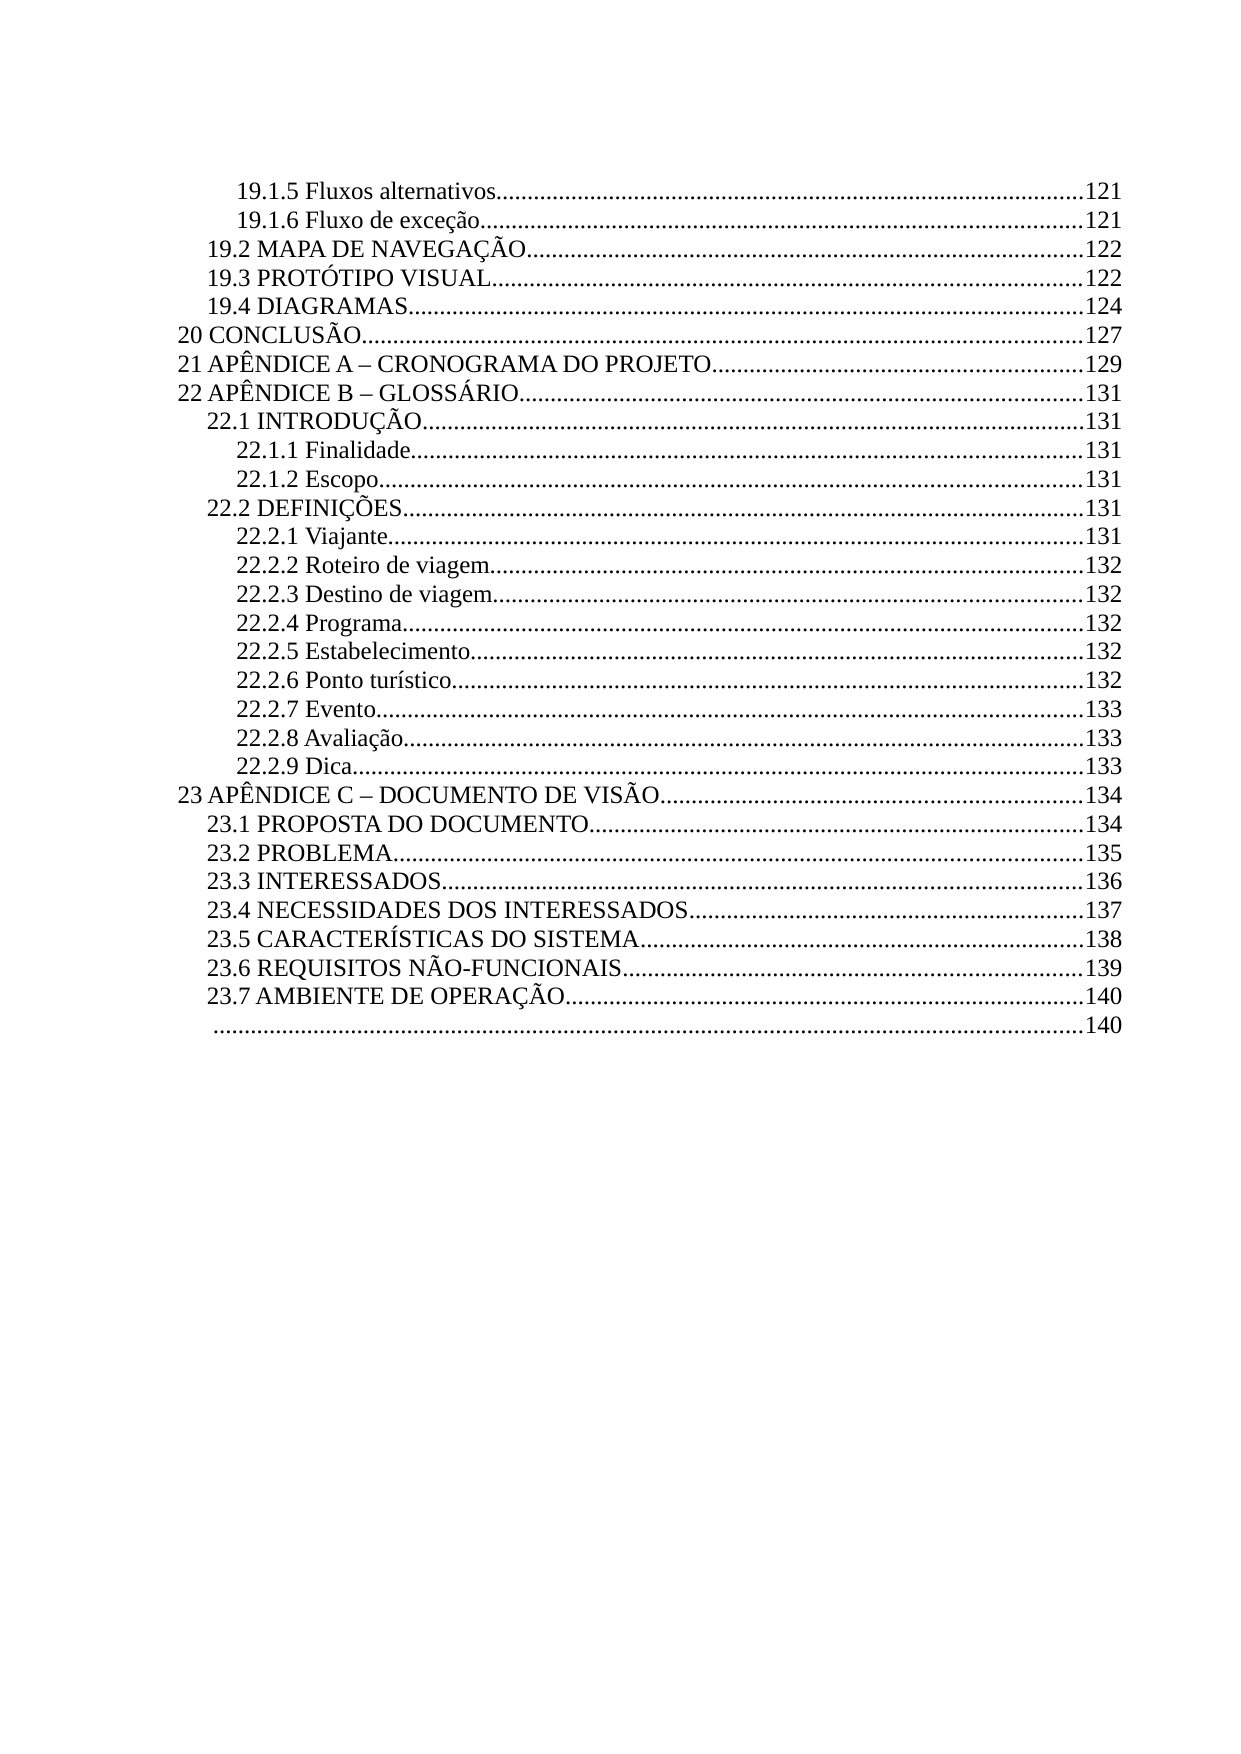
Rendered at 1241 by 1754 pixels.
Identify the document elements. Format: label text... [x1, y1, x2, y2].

text 23.6 Requisitos não-funcionais 139 [207, 953, 1122, 981]
text 22 Apêndice B – Glossário 131 [177, 378, 1122, 406]
text 22.2.3 Destino de viagem 132 [236, 579, 1122, 608]
text 22.1.2 Escopo 131 [236, 464, 1122, 493]
text 19.2 Mapa de navegação 122 [207, 234, 1122, 263]
text 22.2.7 Evento 133 [236, 694, 1122, 723]
text 23.7 Ambiente de operação 140 [207, 981, 1122, 1010]
text 23.1 Proposta do documento 134 [207, 809, 1122, 838]
text 19.3 Protótipo visual 122 [207, 263, 1122, 291]
text 21 Apêndice A – Cronograma do projeto 129 [177, 349, 1122, 378]
text 22.2.1 Viajante 131 [236, 521, 1122, 550]
text 19.1.5 Fluxos alternativos 121 [236, 176, 1122, 205]
text 22.2 Definições 131 [207, 493, 1122, 521]
text 22.2.5 Estabelecimento 132 [236, 636, 1122, 665]
text 23 APÊNDICE c – Documento de visão 134 [177, 780, 1122, 809]
text 20 CONCLUSÃO 127 [177, 320, 1122, 349]
text 23.5 Características do sistema 138 [207, 924, 1122, 953]
text 23.3 Interessados 136 [207, 866, 1122, 895]
text 23.4 Necessidades dos interessados 137 [207, 895, 1122, 924]
text 19.4 Diagramas 124 [207, 291, 1122, 320]
text 22.2.6 Ponto turístico 132 [236, 665, 1122, 694]
text 22.2.9 Dica 133 [236, 751, 1122, 780]
text 22.2.8 Avaliação 133 [236, 723, 1122, 751]
text 22.2.2 Roteiro de viagem 132 [236, 550, 1122, 579]
text 140 [207, 1010, 1122, 1039]
text 19.1.6 Fluxo de exceção 121 [236, 205, 1122, 234]
text 22.1.1 Finalidade 131 [236, 435, 1122, 464]
text 22.1 Introdução 131 [207, 406, 1122, 435]
text 23.2 Problema 135 [207, 838, 1122, 866]
text 22.2.4 Programa 132 [236, 608, 1122, 636]
